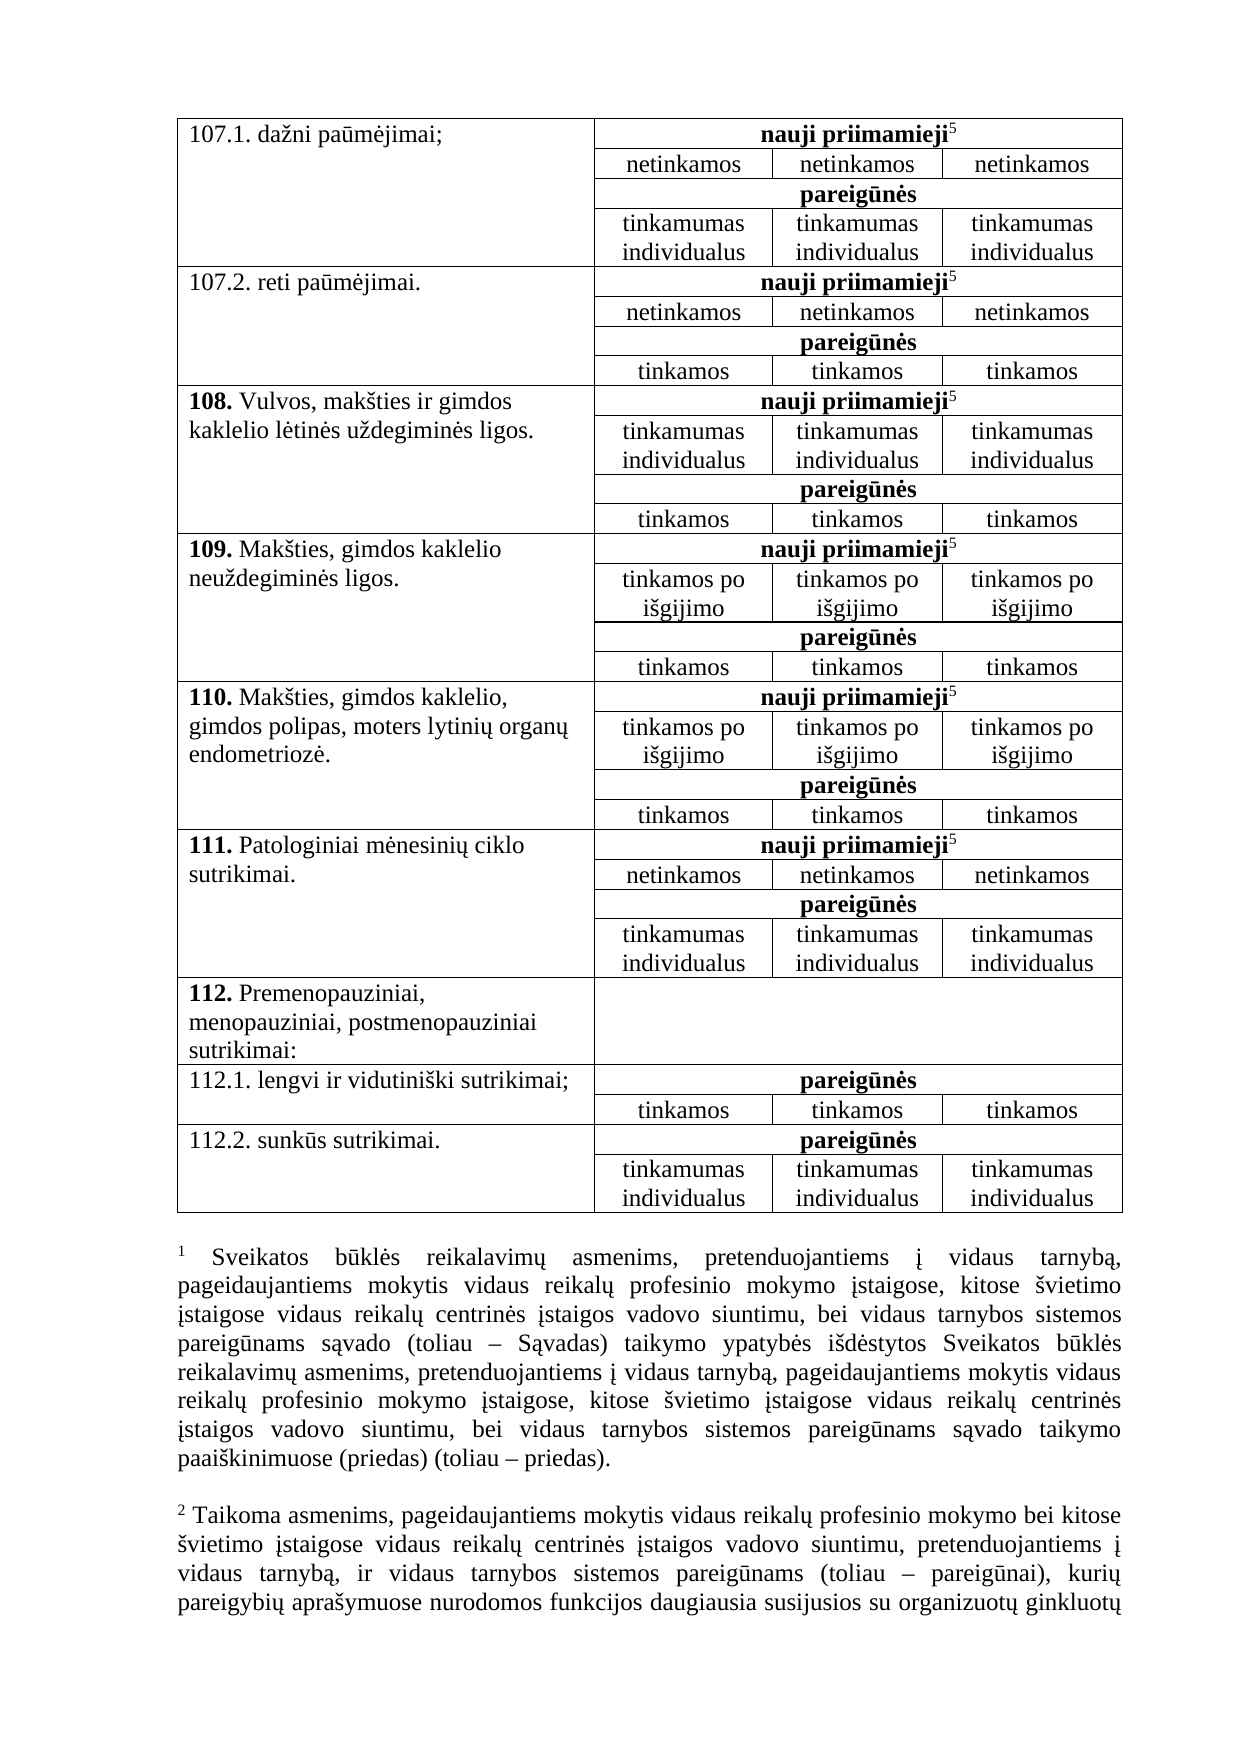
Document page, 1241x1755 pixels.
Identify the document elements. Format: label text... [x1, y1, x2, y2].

table_cell tinkamos [773, 800, 942, 829]
table_cell netinkamos [773, 149, 942, 178]
table_cell netinkamos [773, 860, 942, 888]
table_cell netinkamos [595, 297, 772, 326]
table_cell tinkamos [943, 356, 1122, 385]
table_cell tinkamos [595, 356, 772, 385]
table_cell nauji priimamieji5 [595, 386, 1122, 415]
table_cell pareigūnės [595, 1065, 1122, 1094]
table_cell nauji priimamieji5 [595, 682, 1122, 711]
table_cell 108. Vulvos, makšties ir gimdos kaklelio lėtinės uždegiminės ligos. [178, 386, 594, 533]
table_cell netinkamos [595, 149, 772, 178]
table_cell tinkamos po išgijimo [773, 712, 942, 769]
table_cell tinkamos po išgijimo [595, 564, 772, 621]
table_cell tinkamumas individualus [773, 919, 942, 977]
table_cell tinkamos [943, 800, 1122, 829]
table_cell tinkamos [773, 356, 942, 385]
table_cell [595, 978, 1122, 1064]
table_cell 107.2. reti paūmėjimai. [178, 267, 594, 385]
table_cell netinkamos [943, 297, 1122, 326]
table_cell nauji priimamieji5 [595, 119, 1122, 148]
table_cell tinkamumas individualus [943, 1155, 1122, 1212]
table_cell tinkamos [943, 1095, 1122, 1124]
table_cell tinkamumas individualus [773, 416, 942, 473]
table_cell pareigūnės [595, 770, 1122, 799]
table_cell tinkamumas individualus [595, 416, 772, 473]
table_cell tinkamos [595, 652, 772, 681]
table_cell tinkamos [943, 652, 1122, 681]
table_cell tinkamos [943, 504, 1122, 533]
table_cell 109. Makšties, gimdos kaklelio neuždegiminės ligos. [178, 534, 594, 681]
table_cell 112. Premenopauziniai, menopauziniai, postmenopauziniai sutrikimai: [178, 978, 594, 1064]
table_cell tinkamumas individualus [595, 209, 772, 266]
table_cell pareigūnės [595, 475, 1122, 503]
table_cell tinkamumas individualus [943, 919, 1122, 977]
table_cell netinkamos [773, 297, 942, 326]
table_cell tinkamos po išgijimo [943, 564, 1122, 621]
table_cell tinkamumas individualus [943, 209, 1122, 266]
table_cell tinkamumas individualus [773, 1155, 942, 1212]
table_cell pareigūnės [595, 179, 1122, 207]
table_cell 107.1. dažni paūmėjimai; [178, 119, 594, 266]
table_cell netinkamos [943, 149, 1122, 178]
table_cell pareigūnės [595, 327, 1122, 355]
table_cell 112.2. sunkūs sutrikimai. [178, 1125, 594, 1212]
table_cell tinkamos [773, 504, 942, 533]
table_cell pareigūnės [595, 623, 1122, 651]
table_cell nauji priimamieji5 [595, 267, 1122, 296]
table_cell tinkamumas individualus [595, 919, 772, 977]
table_cell tinkamos [595, 504, 772, 533]
table_cell tinkamumas individualus [773, 209, 942, 266]
text 2 Taikoma asmenims, pageidaujantiems mokytis vidaus reikalų profesinio mokymo bei kitose švietimo įstaigose vidaus reikalų centrinės įstaigos vadovo siuntimu, pretenduojantiems į vidaus tarnybą, ir vidaus tarnybos sistemos pareigūnams (toliau – pareigūnai), kurių pareigybių aprašymuose nurodomos funkcijos daugiausia susijusios su organizuotų ginkluotų [177, 1501, 1122, 1616]
table_cell pareigūnės [595, 890, 1122, 918]
table_cell 111. Patologiniai mėnesinių ciklo sutrikimai. [178, 830, 594, 977]
table_cell nauji priimamieji5 [595, 534, 1122, 563]
table_cell tinkamos [595, 1095, 772, 1124]
table_cell tinkamos [595, 800, 772, 829]
table_cell tinkamumas individualus [595, 1155, 772, 1212]
table_cell tinkamos po išgijimo [595, 712, 772, 769]
table_cell netinkamos [595, 860, 772, 888]
table_cell netinkamos [943, 860, 1122, 888]
table_cell tinkamos po išgijimo [943, 712, 1122, 769]
table_cell 112.1. lengvi ir vidutiniški sutrikimai; [178, 1065, 594, 1124]
text 1 Sveikatos būklės reikalavimų asmenims, pretenduojantiems į vidaus tarnybą, pageidaujantiems mokytis vidaus reikalų profesinio mokymo įstaigose, kitose švietimo įstaigose vidaus reikalų centrinės įstaigos vadovo siuntimu, bei vidaus tarnybos sistemos pareigūnams sąvado (toliau – Sąvadas) taikymo ypatybės išdėstytos Sveikatos būklės reikalavimų asmenims, pretenduojantiems į vidaus tarnybą, pageidaujantiems mokytis vidaus reikalų profesinio mokymo įstaigose, kitose švietimo įstaigose vidaus reikalų centrinės įstaigos vadovo siuntimu, bei vidaus tarnybos sistemos pareigūnams sąvado taikymo paaiškinimuose (priedas) (toliau – priedas). [177, 1242, 1122, 1472]
table_cell tinkamumas individualus [943, 416, 1122, 473]
table_cell 110. Makšties, gimdos kaklelio, gimdos polipas, moters lytinių organų endometriozė. [178, 682, 594, 829]
table_cell tinkamos po išgijimo [773, 564, 942, 621]
table_cell nauji priimamieji5 [595, 830, 1122, 859]
table_cell tinkamos [773, 1095, 942, 1124]
table_cell pareigūnės [595, 1125, 1122, 1153]
table_cell tinkamos [773, 652, 942, 681]
